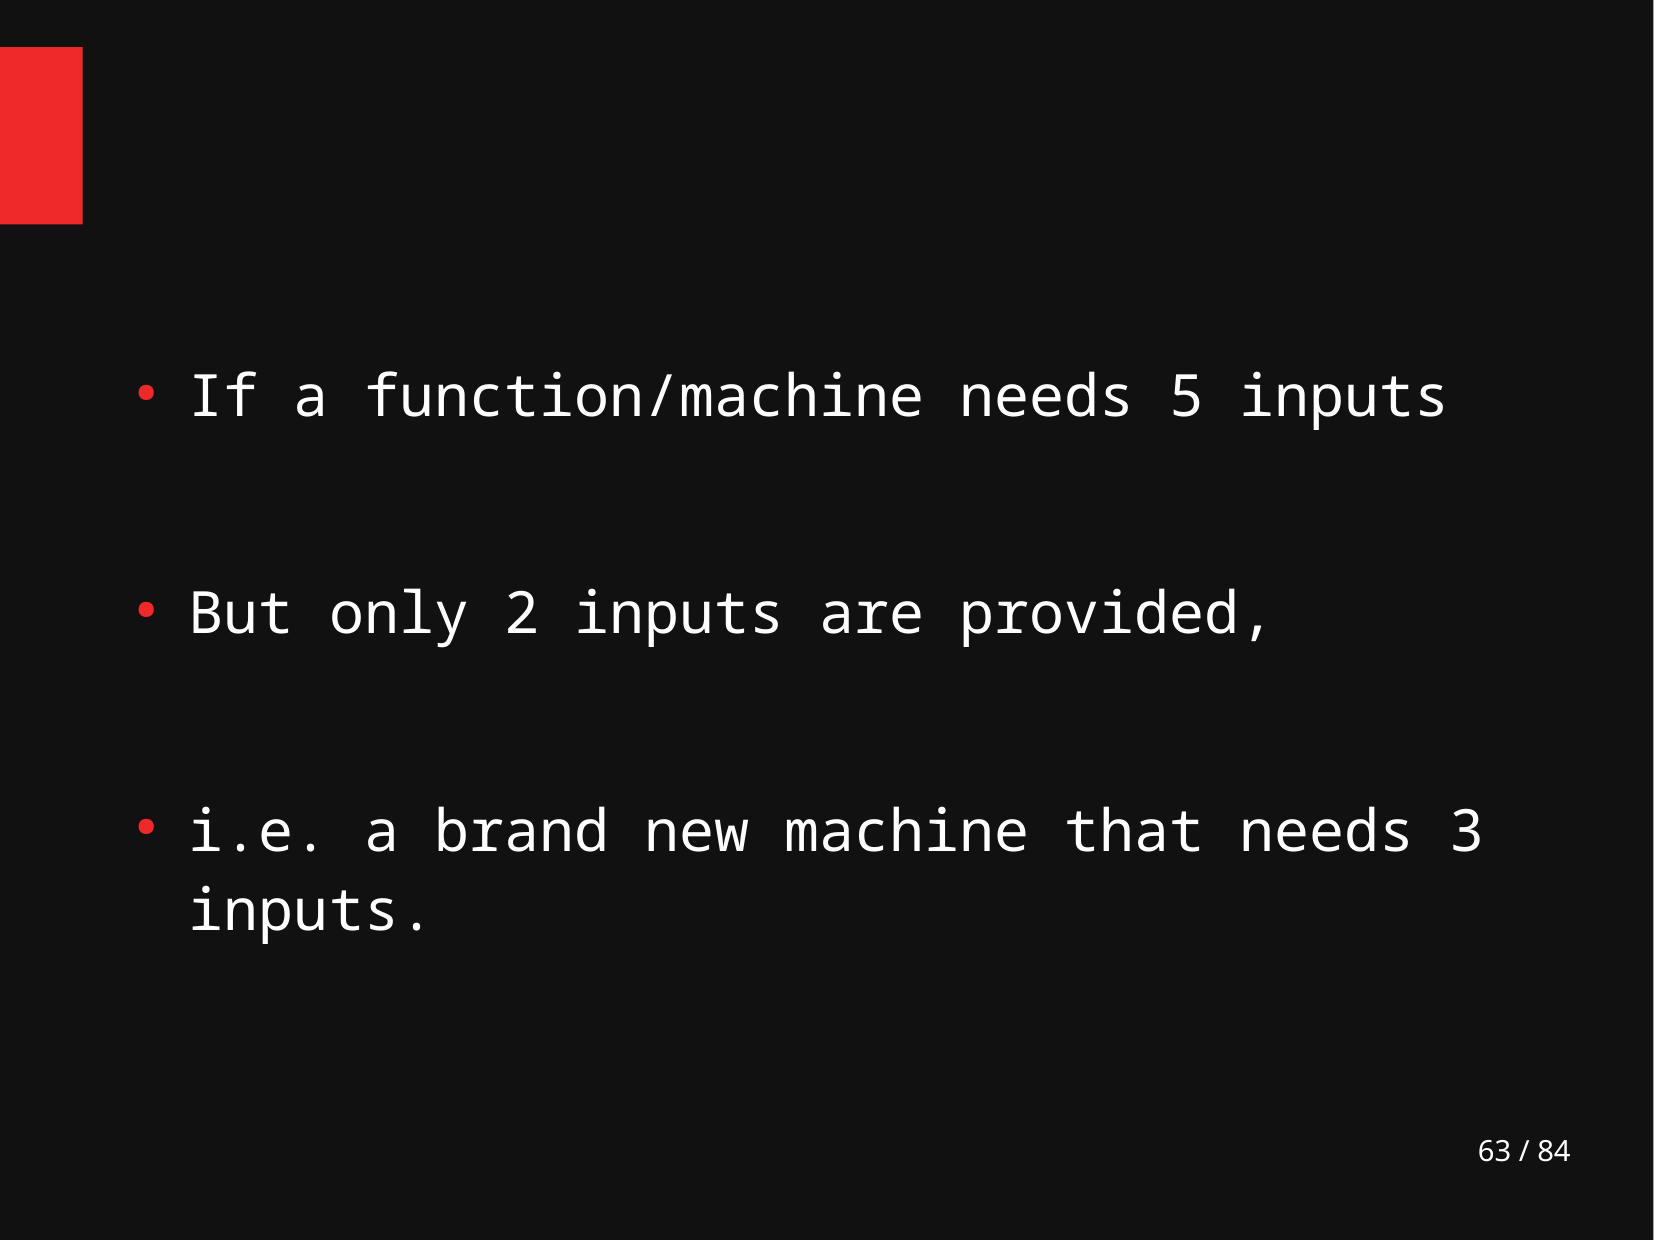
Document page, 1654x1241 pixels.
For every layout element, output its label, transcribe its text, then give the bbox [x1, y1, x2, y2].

list If a function/machine needs 5 inputs But only 2 inputs are provided, i.e. a brand new machine that needs 3 inputs. [118, 354, 1536, 1074]
